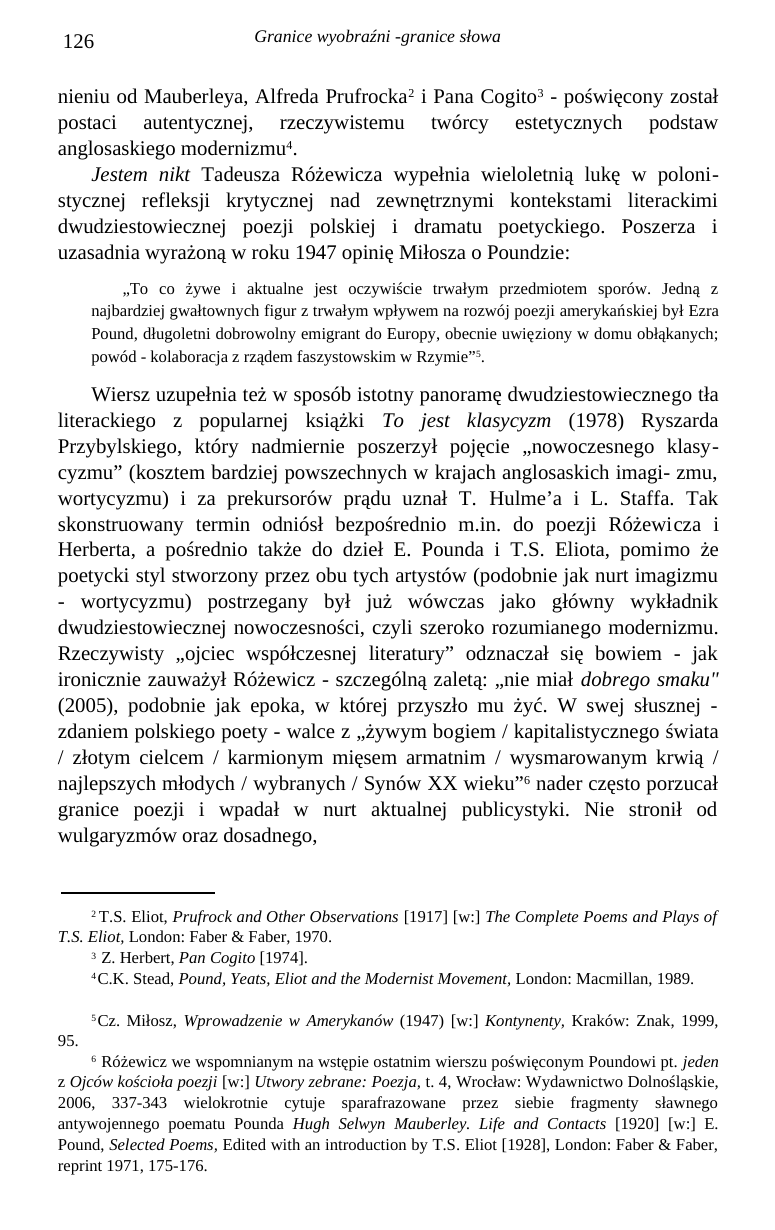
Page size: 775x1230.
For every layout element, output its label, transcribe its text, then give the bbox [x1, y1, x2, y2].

text 5 Cz. Miłosz, Wprowadzenie w Amerykanów (1947) [w:] Kontynenty, Kraków: Znak, 1999, 95. [58, 1010, 719, 1050]
text 3 Z. Herbert, Pan Cogito [1974]. [58, 948, 719, 967]
text Wiersz uzupełnia też w sposób istotny panoramę dwudziestowieczne­go tła literackiego z popularnej książki To jest klasycyzm (1978) Ryszarda Przybylskiego, który nadmiernie poszerzył pojęcie „nowoczesnego klasy­cyzmu” (kosztem bardziej powszechnych w krajach anglosaskich imagi- zmu, wortycyzmu) i za prekursorów prądu uznał T. Hulme’a i L. Staffa. Tak skonstruowany termin odniósł bezpośrednio m.in. do poezji Różewi­cza i Herberta, a pośrednio także do dzieł E. Pounda i T.S. Eliota, pomi­mo że poetycki styl stworzony przez obu tych artystów (podobnie jak nurt imagizmu - wortycyzmu) postrzegany był już wówczas jako główny wykładnik dwudziestowiecznej nowoczesności, czyli szeroko rozumiane­go modernizmu. Rzeczywisty „ojciec współczesnej literatury” odznaczał się bowiem - jak ironicznie zauważył Różewicz - szczególną zaletą: „nie miał dobrego smaku" (2005), podobnie jak epoka, w której przyszło mu żyć. W swej słusznej - zdaniem polskiego poety - walce z „żywym bo­giem / kapitalistycznego świata / złotym cielcem / karmionym mięsem armatnim / wysmarowanym krwią / najlepszych młodych / wybranych / Synów XX wieku”6 nader często porzucał granice poezji i wpadał w nurt aktualnej publicystyki. Nie stronił od wulgaryzmów oraz dosadnego, [58, 382, 719, 847]
text 6 Różewicz we wspomnianym na wstępie ostatnim wierszu poświęconym Poundowi pt. jeden z Ojców kościoła poezji [w:] Utwory zebrane: Poezja, t. 4, Wrocław: Wydawnictwo Dolnośląskie, 2006, 337-343 wielokrotnie cytuje sparafrazowane przez siebie fragmenty sławnego antywojennego poematu Pounda Hugh Selwyn Mauberley. Life and Contacts [1920] [w:] E. Pound, Selected Poems, Edited with an introduction by T.S. Eliot [1928], London: Faber & Faber, reprint 1971, 175-176. [58, 1051, 719, 1175]
text Jestem nikt Tadeusza Różewicza wypełnia wieloletnią lukę w poloni­stycznej refleksji krytycznej nad zewnętrznymi kontekstami literackimi dwudziestowiecznej poezji polskiej i dramatu poetyckiego. Poszerza i uzasadnia wyrażoną w roku 1947 opinię Miłosza o Poundzie: [58, 162, 719, 264]
text 4 C.K. Stead, Pound, Yeats, Eliot and the Modernist Movement, London: Macmillan, 1989. [58, 969, 719, 988]
text nieniu od Mauberleya, Alfreda Prufrocka2 i Pana Cogito3 - poświęcony został postaci autentycznej, rzeczywistemu twórcy estetycznych podstaw anglosaskiego modernizmu4. [58, 84, 719, 160]
text 126 [63, 29, 99, 53]
text „To co żywe i aktualne jest oczywiście trwałym przedmiotem sporów. Jedną z najbardziej gwałtownych figur z trwałym wpływem na rozwój poezji amerykań­skiej był Ezra Pound, długoletni dobrowolny emigrant do Europy, obecnie uwię­ziony w domu obłąkanych; powód - kolaboracja z rządem faszystowskim w Rzymie”5. [91, 278, 719, 366]
text Granice wyobraźni -granice słowa [254, 25, 525, 46]
text 2 T.S. Eliot, Prufrock and Other Observations [1917] [w:] The Complete Poems and Plays of T.S. Eliot, London: Faber & Faber, 1970. [58, 906, 719, 946]
